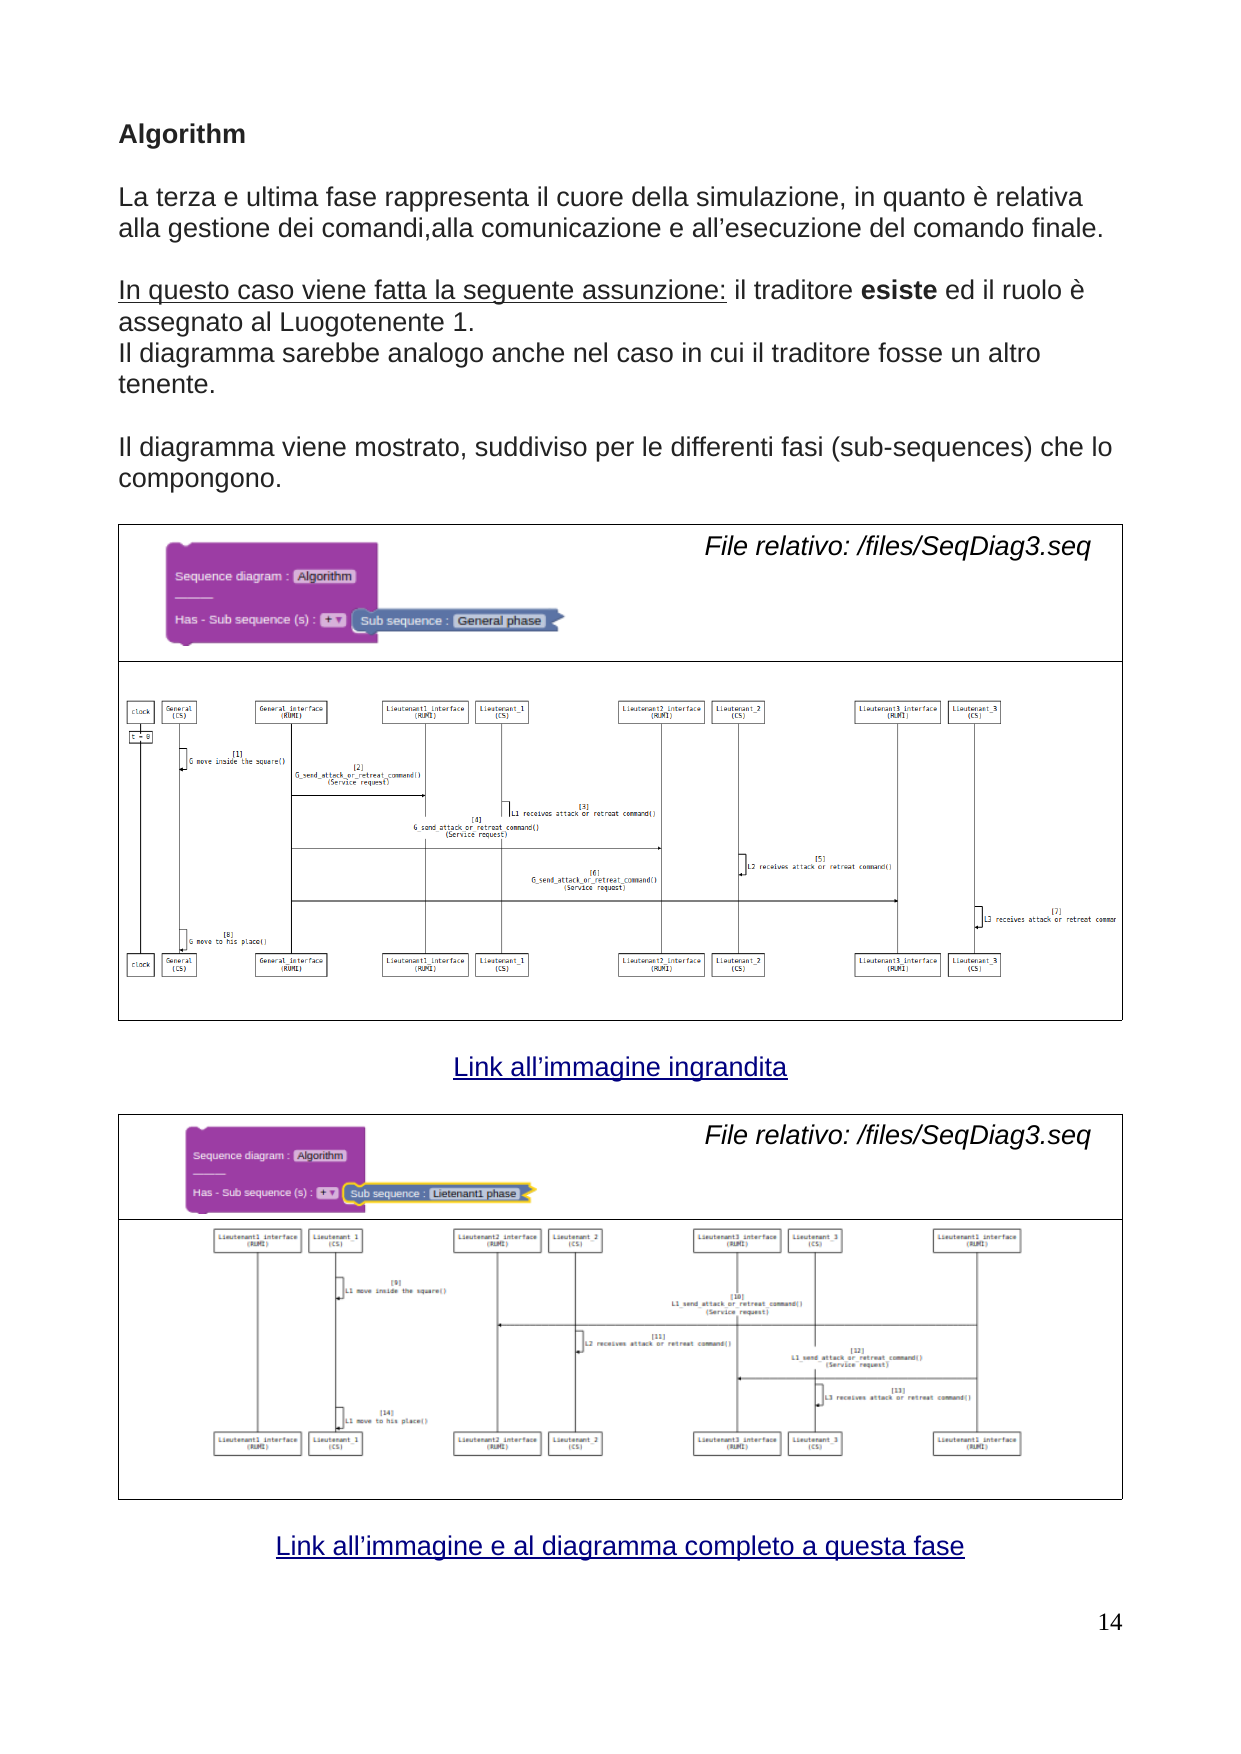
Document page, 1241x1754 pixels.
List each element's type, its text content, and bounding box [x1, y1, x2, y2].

table_header File relativo: /files/SeqDiag3.seq [119, 525, 1122, 661]
text Link all’immagine e al diagramma completo a questa fase [118, 1530, 1122, 1561]
table_header File relativo: /files/SeqDiag3.seq [119, 1115, 1122, 1219]
text Link all’immagine ingrandita [118, 1051, 1122, 1082]
text Algorithm [118, 118, 1122, 149]
table_cell [119, 1220, 1122, 1498]
picture [211, 1224, 1030, 1462]
text In questo caso viene fatta la seguente assunzione: il traditore esiste ed il ruolo è assegnato al Luogotenente 1. [118, 274, 1122, 337]
table_cell [119, 662, 1122, 1020]
text Il diagramma viene mostrato, suddiviso per le differenti fasi (sub-sequences) che lo compongono. [118, 431, 1122, 493]
picture [180, 1120, 538, 1214]
picture [123, 698, 1117, 983]
text Il diagramma sarebbe analogo anche nel caso in cui il traditore fosse un altro tenente. [118, 337, 1122, 399]
picture [162, 536, 567, 646]
text La terza e ultima fase rappresenta il cuore della simulazione, in quanto è relativa alla gestione dei comandi,alla comunicazione e all’esecuzione del comando finale. [118, 181, 1122, 243]
